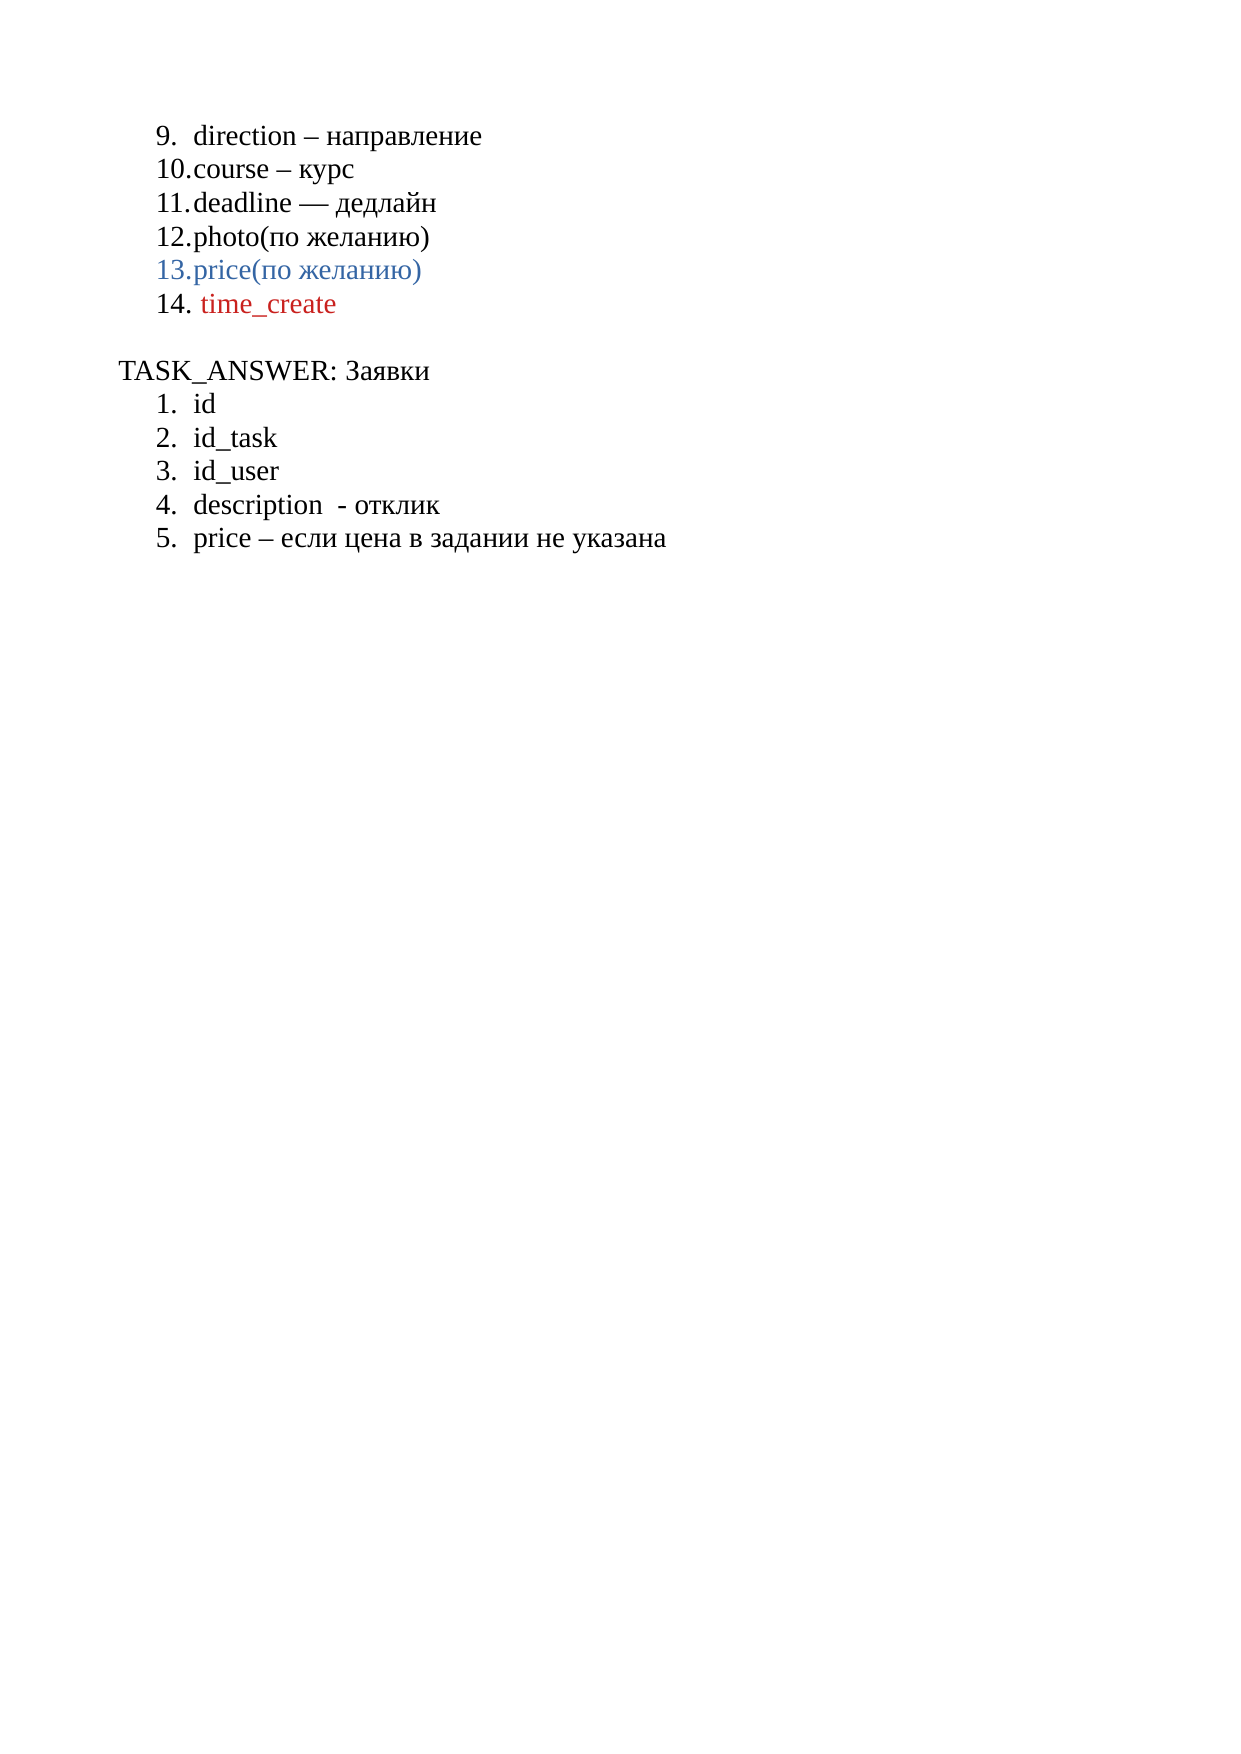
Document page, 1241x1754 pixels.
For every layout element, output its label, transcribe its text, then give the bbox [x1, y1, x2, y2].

list direction – направление [156, 118, 1122, 152]
list description - отклик [156, 487, 1122, 521]
list id [156, 386, 1122, 420]
list price – если цена в задании не указана [156, 521, 1122, 554]
list price(по желанию) [156, 252, 1122, 286]
text TASK_ANSWER: Заявки [118, 353, 1122, 386]
list course – курс [156, 152, 1122, 185]
list deadline — дедлайн [156, 185, 1122, 219]
list time_create [156, 286, 1122, 319]
list id_user [156, 453, 1122, 487]
list photo(по желанию) [156, 219, 1122, 252]
list id_task [156, 420, 1122, 453]
